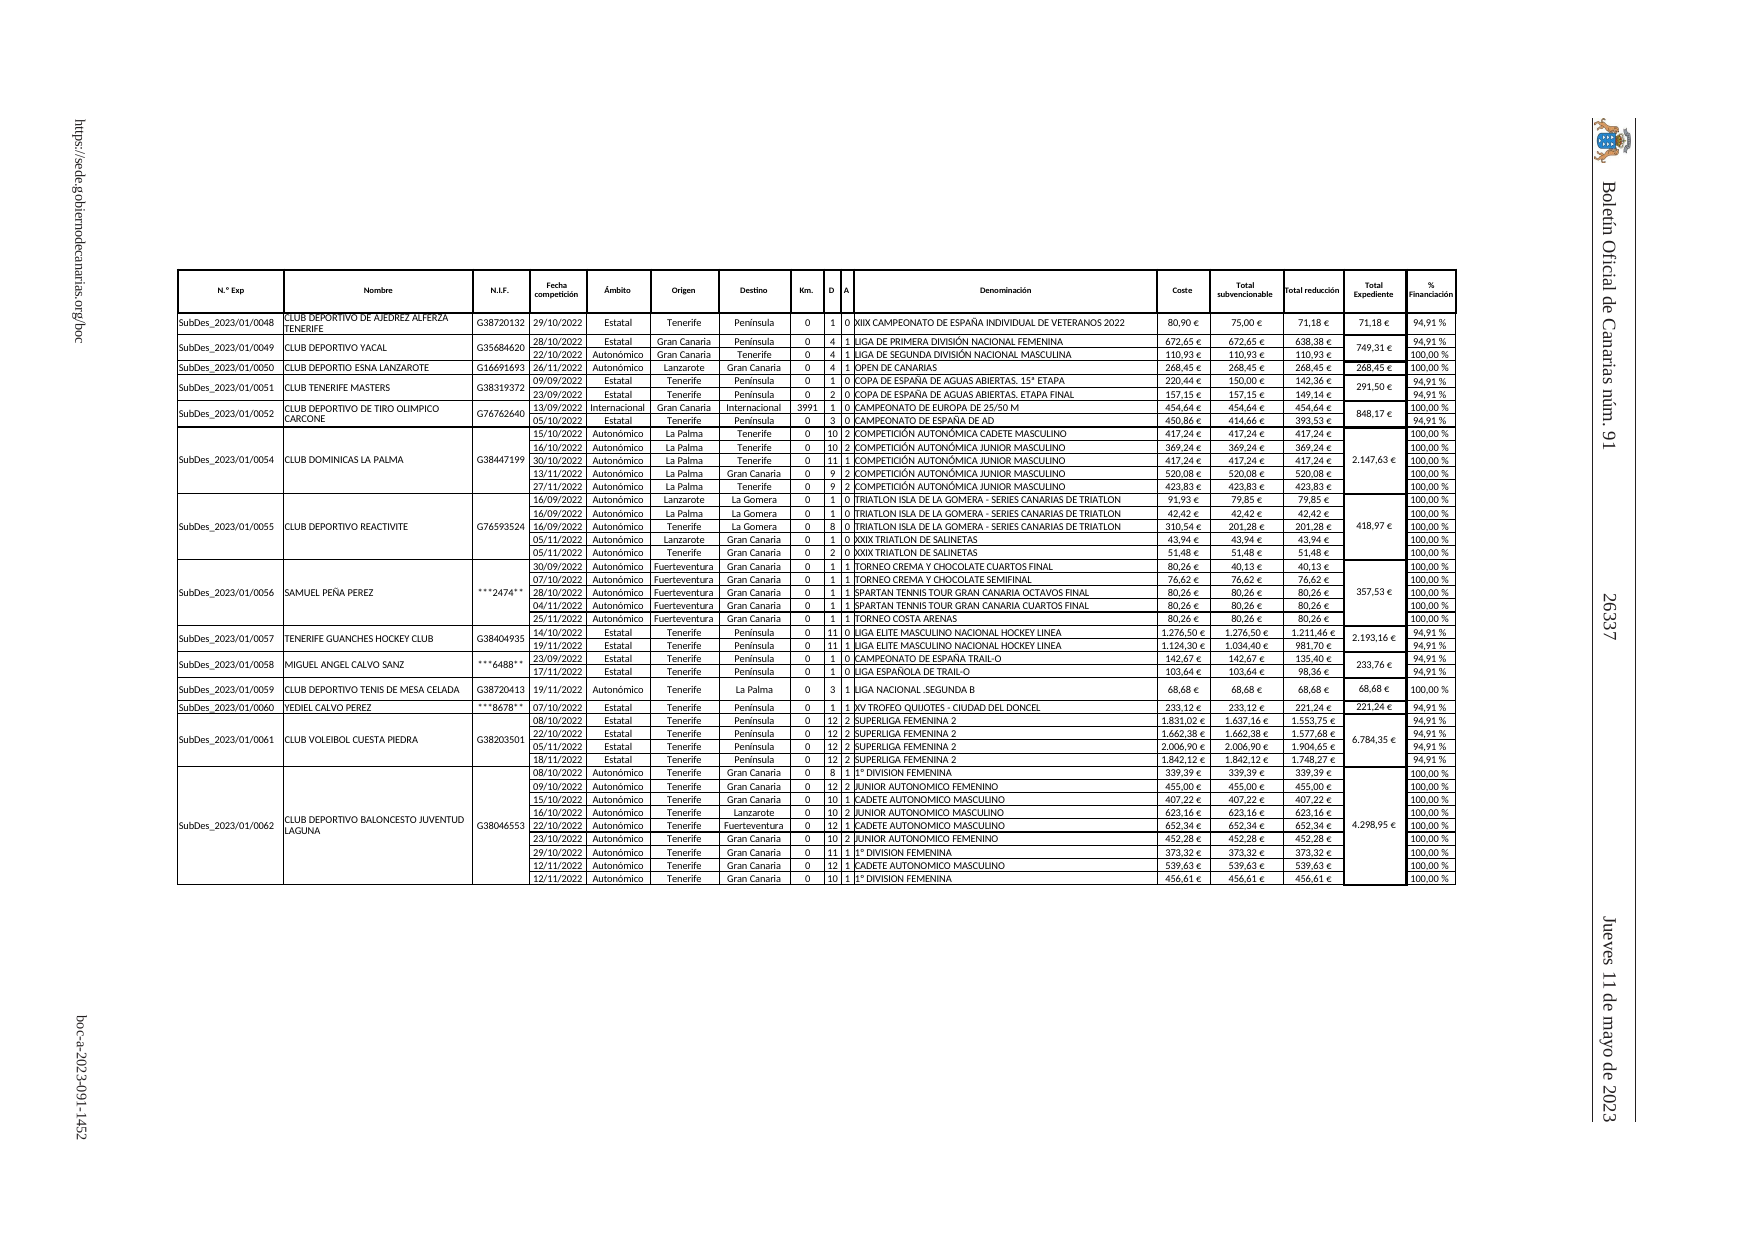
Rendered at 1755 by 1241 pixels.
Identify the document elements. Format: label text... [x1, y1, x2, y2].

table_header Fecha competición [531, 271, 586, 312]
table_cell 4 [825, 335, 841, 347]
table_cell 100,00 % [1408, 573, 1455, 585]
table_cell 04/11/2022 [530, 599, 586, 611]
table_cell 1 [825, 533, 841, 545]
table_cell 30/09/2022 [530, 560, 586, 572]
table_cell La Gomera [720, 507, 790, 519]
table_cell YEDIEL CALVO PEREZ [284, 701, 472, 713]
table_cell 28/10/2022 [530, 586, 586, 598]
table_cell 100,00 % [1408, 819, 1455, 831]
table_cell 142,36 € [1284, 375, 1343, 387]
table_cell Internacional [587, 401, 650, 413]
table_cell 233,12 € [1211, 701, 1283, 713]
table_cell 2 [842, 428, 854, 439]
table_cell 05/11/2022 [530, 740, 586, 752]
table_cell CAMPEONATO DE EUROPA DE 25/50 M [855, 401, 1157, 413]
table_cell 05/11/2022 [530, 546, 586, 558]
table_cell Lanzarote [651, 494, 719, 506]
table_cell 51,48 € [1211, 546, 1283, 558]
table_cell 94,91 % [1408, 740, 1455, 752]
table_cell Tenerife [651, 714, 719, 726]
table_cell Fuerteventura [651, 613, 719, 624]
table_cell Autonómico [587, 833, 650, 845]
table_cell Tenerife [651, 740, 719, 752]
table_cell 2.006,90 € [1211, 740, 1283, 752]
table_cell SubDes_2023/01/0048 [178, 314, 283, 334]
table_cell Autonómico [587, 533, 650, 545]
table_cell SubDes_2023/01/0055 [178, 494, 283, 558]
table_cell Autonómico [587, 793, 650, 805]
table_cell 1 [842, 335, 854, 347]
table_cell 0 [791, 480, 824, 492]
table_cell Gran Canaria [651, 348, 719, 360]
table_cell SUPERLIGA FEMENINA 2 [855, 740, 1157, 752]
table_cell Fuerteventura [651, 573, 719, 585]
table_cell Península [720, 727, 790, 739]
table_cell 94,91 % [1408, 314, 1455, 334]
table_cell Tenerife [651, 767, 719, 779]
table_cell Tenerife [651, 846, 719, 858]
table_cell SubDes_2023/01/0054 [178, 428, 283, 492]
table_cell 12 [825, 727, 841, 739]
table_cell 1.748,27 € [1284, 754, 1343, 766]
table_header Nombre [285, 271, 472, 312]
table_cell COMPETICIÓN AUTONÓMICA JUNIOR MASCULINO [855, 467, 1157, 479]
table_cell G38203501 [473, 714, 529, 766]
table_cell 1.831,02 € [1158, 714, 1210, 726]
table_cell Estatal [587, 414, 650, 426]
table_cell Tenerife [720, 428, 790, 439]
table_cell 94,91 % [1408, 375, 1455, 387]
table_cell 0 [791, 714, 824, 726]
table_cell 30/10/2022 [530, 454, 586, 466]
table_cell 07/10/2022 [530, 573, 586, 585]
table_cell 42,42 € [1158, 507, 1210, 519]
table_cell 11 [825, 454, 841, 466]
table_cell 452,28 € [1211, 833, 1283, 845]
table_cell 369,24 € [1284, 441, 1343, 453]
table_cell 452,28 € [1284, 833, 1343, 845]
table_cell 393,53 € [1284, 414, 1343, 426]
table_cell 23/09/2022 [530, 652, 586, 664]
table_cell 40,13 € [1211, 560, 1283, 572]
table_cell 75,00 € [1211, 314, 1283, 334]
table_cell 0 [791, 467, 824, 479]
table_cell 68,68 € [1158, 678, 1210, 699]
table_cell 8 [825, 767, 841, 779]
table_cell 6.784,35 € [1345, 715, 1405, 766]
table_cell Estatal [587, 652, 650, 664]
table_cell 43,94 € [1211, 533, 1283, 545]
table_cell 749,31 € [1345, 336, 1405, 360]
table_cell 221,24 € [1284, 701, 1343, 713]
table_cell 12 [825, 714, 841, 726]
table_cell 1 [825, 665, 841, 677]
table_header Ámbito [588, 271, 650, 312]
table_cell 42,42 € [1211, 507, 1283, 519]
table_cell 43,94 € [1284, 533, 1343, 545]
table_cell 100,00 % [1408, 678, 1455, 699]
table_cell Gran Canaria [720, 767, 790, 779]
table_cell Tenerife [651, 859, 719, 871]
table_cell Estatal [587, 665, 650, 677]
table_cell 29/10/2022 [530, 846, 586, 858]
table_cell G38720132 [473, 314, 529, 334]
table_cell 16/10/2022 [530, 441, 586, 453]
table_cell 1 [825, 314, 841, 334]
table_cell 103,64 € [1158, 665, 1210, 677]
table_cell 1 [842, 819, 854, 831]
table_cell OPEN DE CANARIAS [855, 361, 1157, 373]
table_cell 0 [791, 573, 824, 585]
table_cell 1º DIVISION FEMENINA [855, 767, 1157, 779]
text https://sede.gobiernodecanarias.org/boc [72, 119, 89, 353]
table_cell 135,40 € [1284, 652, 1343, 664]
table_cell ***8678** [473, 701, 529, 713]
table_cell 1 [842, 701, 854, 713]
table_cell 23/10/2022 [530, 833, 586, 845]
table_cell Tenerife [720, 454, 790, 466]
table_cell 80,26 € [1211, 599, 1283, 611]
table_cell 0 [791, 819, 824, 831]
table_cell 539,63 € [1284, 859, 1343, 871]
table_cell CADETE AUTONOMICO MASCULINO [855, 793, 1157, 805]
table_cell Gran Canaria [651, 335, 719, 347]
table_cell LIGA DE PRIMERA DIVISIÓN NACIONAL FEMENINA [855, 335, 1157, 347]
table_cell LIGA ELITE MASCULINO NACIONAL HOCKEY LINEA [855, 626, 1157, 638]
table_cell Tenerife [720, 348, 790, 360]
table_cell 79,85 € [1211, 494, 1283, 506]
table_cell 1 [825, 401, 841, 413]
table_cell Tenerife [651, 626, 719, 638]
table_cell 0 [791, 626, 824, 638]
table_cell 94,91 % [1408, 414, 1455, 426]
table_cell 100,00 % [1408, 793, 1455, 805]
table_header Denominación [855, 271, 1156, 312]
table_cell Tenerife [651, 314, 719, 334]
table_cell 1 [842, 872, 854, 884]
table_cell Tenerife [651, 414, 719, 426]
table_cell 1.034,40 € [1211, 639, 1283, 651]
table_cell Autonómico [587, 767, 650, 779]
table_cell Tenerife [651, 652, 719, 664]
table_cell 1.553,75 € [1284, 714, 1343, 726]
table_cell CLUB DEPORTIVO DE TIRO OLIMPICO CARCONE [284, 401, 472, 426]
table_cell 268,45 € [1158, 361, 1210, 373]
table_cell Estatal [587, 314, 650, 334]
table_cell 4 [825, 361, 841, 373]
table_cell XIIX CAMPEONATO DE ESPAÑA INDIVIDUAL DE VETERANOS 2022 [855, 314, 1157, 334]
table_cell 100,00 % [1408, 833, 1455, 845]
table_cell 142,67 € [1158, 652, 1210, 664]
table_cell Autonómico [587, 859, 650, 871]
table_cell 91,93 € [1158, 494, 1210, 506]
table_cell 1 [825, 586, 841, 598]
table_header N.I.F. [474, 271, 529, 312]
table_cell 10 [825, 833, 841, 845]
table_cell 0 [842, 414, 854, 426]
table_cell CLUB DOMINICAS LA PALMA [284, 428, 472, 492]
table_cell 40,13 € [1284, 560, 1343, 572]
table_cell Península [720, 375, 790, 387]
table_cell 13/09/2022 [530, 401, 586, 413]
table_cell Tenerife [651, 754, 719, 766]
table_cell Estatal [587, 727, 650, 739]
table_cell 0 [791, 701, 824, 713]
table_cell 100,00 % [1408, 480, 1455, 492]
table_cell 0 [842, 401, 854, 413]
table_cell 110,93 € [1211, 348, 1283, 360]
table_cell 25/11/2022 [530, 613, 586, 624]
table_cell 76,62 € [1158, 573, 1210, 585]
table_cell 1 [842, 846, 854, 858]
table_cell 672,65 € [1211, 335, 1283, 347]
table_cell 94,91 % [1408, 652, 1455, 664]
table_cell 1 [825, 507, 841, 519]
table_cell 94,91 % [1408, 626, 1455, 638]
table_cell 10 [825, 793, 841, 805]
table_cell 220,44 € [1158, 375, 1210, 387]
table_cell Autonómico [587, 846, 650, 858]
table_cell Tenerife [651, 780, 719, 792]
table_cell Autonómico [587, 467, 650, 479]
table_cell Península [720, 665, 790, 677]
table_cell 100,00 % [1408, 846, 1455, 858]
table_cell Tenerife [651, 806, 719, 818]
table_cell 11 [825, 626, 841, 638]
table_cell 981,70 € [1284, 639, 1343, 651]
table_cell CAMPEONATO DE ESPAÑA DE AD [855, 414, 1157, 426]
table_cell ***6488** [473, 652, 529, 677]
table_cell Autonómico [587, 494, 650, 506]
table_cell Fuerteventura [720, 819, 790, 831]
table_cell SubDes_2023/01/0059 [178, 678, 283, 699]
table_cell Gran Canaria [720, 613, 790, 624]
table_cell 417,24 € [1211, 454, 1283, 466]
table_cell 100,00 % [1408, 454, 1455, 466]
table_cell 12 [825, 754, 841, 766]
table_cell Internacional [720, 401, 790, 413]
table_cell 12 [825, 740, 841, 752]
table_cell 414,66 € [1211, 414, 1283, 426]
table_cell 652,34 € [1211, 819, 1283, 831]
table_cell 0 [791, 533, 824, 545]
table_cell Estatal [587, 714, 650, 726]
table_cell 2 [825, 388, 841, 400]
table_cell 0 [791, 414, 824, 426]
table_cell 100,00 % [1408, 872, 1455, 884]
table_cell 23/09/2022 [530, 388, 586, 400]
table_cell 0 [791, 806, 824, 818]
table_cell 71,18 € [1284, 314, 1343, 334]
table_cell TRIATLON ISLA DE LA GOMERA - SERIES CANARIAS DE TRIATLON [855, 520, 1157, 532]
table_cell 150,00 € [1211, 375, 1283, 387]
table_cell Península [720, 652, 790, 664]
table_cell Península [720, 701, 790, 713]
table_cell SubDes_2023/01/0057 [178, 626, 283, 651]
table_cell 539,63 € [1158, 859, 1210, 871]
table_cell 638,38 € [1284, 335, 1343, 347]
table_cell COPA DE ESPAÑA DE AGUAS ABIERTAS. ETAPA FINAL [855, 388, 1157, 400]
table_cell G38046553 [473, 767, 529, 884]
table_cell 520,08 € [1211, 467, 1283, 479]
table_cell 1.662,38 € [1158, 727, 1210, 739]
table_cell 455,00 € [1158, 780, 1210, 792]
table_cell 68,68 € [1284, 678, 1343, 699]
table_cell 2 [842, 441, 854, 453]
table_cell 0 [791, 388, 824, 400]
table_cell 1.211,46 € [1284, 626, 1343, 638]
table_cell 19/11/2022 [530, 678, 586, 699]
table_cell 0 [791, 639, 824, 651]
table_cell 407,22 € [1284, 793, 1343, 805]
table_cell 1.842,12 € [1158, 754, 1210, 766]
table_cell Fuerteventura [651, 586, 719, 598]
table_cell 0 [791, 560, 824, 572]
table_cell 80,26 € [1211, 586, 1283, 598]
table_cell SubDes_2023/01/0056 [178, 560, 283, 624]
table_cell 0 [791, 727, 824, 739]
table_cell 291,50 € [1345, 376, 1405, 400]
table_cell 369,24 € [1211, 441, 1283, 453]
table_cell SubDes_2023/01/0061 [178, 714, 283, 766]
table_cell 07/10/2022 [530, 701, 586, 713]
table_cell 16/10/2022 [530, 806, 586, 818]
table_cell 3 [825, 678, 841, 699]
table_cell COMPETICIÓN AUTONÓMICA CADETE MASCULINO [855, 428, 1157, 439]
table_cell 423,83 € [1211, 480, 1283, 492]
table_cell 2 [842, 467, 854, 479]
table_cell 100,00 % [1408, 586, 1455, 598]
table_cell COPA DE ESPAÑA DE AGUAS ABIERTAS. 15ª ETAPA [855, 375, 1157, 387]
table_cell 80,26 € [1158, 586, 1210, 598]
table_cell 418,97 € [1345, 495, 1405, 558]
table_cell 2 [842, 727, 854, 739]
table_cell 0 [791, 780, 824, 792]
table_cell Gran Canaria [720, 586, 790, 598]
table_cell 0 [791, 314, 824, 334]
table_cell 94,91 % [1408, 754, 1455, 766]
table_cell CLUB DEPORTIVO DE AJEDREZ ALFERZA TENERIFE [284, 314, 472, 334]
table_cell 423,83 € [1284, 480, 1343, 492]
table_cell 05/11/2022 [530, 533, 586, 545]
table_cell 268,45 € [1211, 361, 1283, 373]
table_cell 0 [791, 375, 824, 387]
table_cell Gran Canaria [720, 533, 790, 545]
table_cell CADETE AUTONOMICO MASCULINO [855, 859, 1157, 871]
table_cell 0 [842, 507, 854, 519]
table_cell 1 [825, 613, 841, 624]
table_cell CADETE AUTONOMICO MASCULINO [855, 819, 1157, 831]
table_cell 2 [842, 714, 854, 726]
table_cell Tenerife [651, 819, 719, 831]
table_cell Península [720, 639, 790, 651]
table_cell G16691693 [473, 361, 529, 373]
table_cell 652,34 € [1284, 819, 1343, 831]
table_cell 623,16 € [1158, 806, 1210, 818]
table_cell 1º DIVISION FEMENINA [855, 846, 1157, 858]
table_cell 11 [825, 846, 841, 858]
table_cell 2 [842, 480, 854, 492]
table_cell 0 [842, 665, 854, 677]
table_cell Estatal [587, 626, 650, 638]
table_cell 0 [791, 335, 824, 347]
table_cell 9 [825, 480, 841, 492]
table_cell 520,08 € [1158, 467, 1210, 479]
table_cell 0 [791, 599, 824, 611]
table_cell 42,42 € [1284, 507, 1343, 519]
table_cell 1.124,30 € [1158, 639, 1210, 651]
table_cell Gran Canaria [720, 546, 790, 558]
table_cell 357,53 € [1345, 561, 1405, 624]
table_cell 12/11/2022 [530, 859, 586, 871]
table_cell 100,00 % [1408, 507, 1455, 519]
table_cell Autonómico [587, 480, 650, 492]
table_cell 456,61 € [1284, 872, 1343, 884]
table_cell Autonómico [587, 872, 650, 884]
table_cell Gran Canaria [720, 780, 790, 792]
table_cell 157,15 € [1211, 388, 1283, 400]
table_cell Tenerife [651, 520, 719, 532]
table_cell Tenerife [651, 639, 719, 651]
table_cell 100,00 % [1408, 546, 1455, 558]
table_cell 100,00 % [1408, 767, 1455, 779]
table_cell 672,65 € [1158, 335, 1210, 347]
table_cell 423,83 € [1158, 480, 1210, 492]
table_cell 94,91 % [1408, 665, 1455, 677]
table_cell 51,48 € [1284, 546, 1343, 558]
table_header N.º Exp [179, 271, 283, 312]
table_cell CLUB DEPORTIVO REACTIVITE [284, 494, 472, 558]
table_cell 2.193,16 € [1345, 627, 1405, 651]
table_header Total reducción [1285, 271, 1343, 312]
table_cell La Palma [720, 678, 790, 699]
table_cell 10 [825, 441, 841, 453]
table_cell SubDes_2023/01/0062 [178, 767, 283, 884]
table_cell 417,24 € [1211, 428, 1283, 439]
table_cell 9 [825, 467, 841, 479]
table_cell La Gomera [720, 494, 790, 506]
table_cell 417,24 € [1158, 454, 1210, 466]
table_cell 454,64 € [1211, 401, 1283, 413]
table_cell Tenerife [651, 546, 719, 558]
table_cell SubDes_2023/01/0058 [178, 652, 283, 677]
table_cell SPARTAN TENNIS TOUR GRAN CANARIA CUARTOS FINAL [855, 599, 1157, 611]
table_cell 454,64 € [1158, 401, 1210, 413]
table_cell 4 [825, 348, 841, 360]
table_cell 0 [791, 754, 824, 766]
table_cell 51,48 € [1158, 546, 1210, 558]
table_cell La Palma [651, 507, 719, 519]
table_cell CLUB TENERIFE MASTERS [284, 375, 472, 400]
table_cell SubDes_2023/01/0049 [178, 335, 283, 360]
table_cell TENERIFE GUANCHES HOCKEY CLUB [284, 626, 472, 651]
table_cell 1.637,16 € [1211, 714, 1283, 726]
table_cell Lanzarote [720, 806, 790, 818]
table_cell 0 [791, 428, 824, 439]
table_cell 520,08 € [1284, 467, 1343, 479]
table_cell 0 [791, 846, 824, 858]
table_cell G38447199 [473, 428, 529, 492]
table_cell 22/10/2022 [530, 348, 586, 360]
table_cell 452,28 € [1158, 833, 1210, 845]
table_cell 0 [791, 507, 824, 519]
table_cell 100,00 % [1408, 467, 1455, 479]
table_cell 17/11/2022 [530, 665, 586, 677]
table_cell 1.662,38 € [1211, 727, 1283, 739]
table_cell 268,45 € [1284, 361, 1343, 373]
table_cell 0 [842, 494, 854, 506]
table_cell 2.006,90 € [1158, 740, 1210, 752]
table_cell 12/11/2022 [530, 872, 586, 884]
table_cell 80,26 € [1158, 599, 1210, 611]
table_cell 456,61 € [1158, 872, 1210, 884]
table_cell Gran Canaria [720, 833, 790, 845]
table_cell 142,67 € [1211, 652, 1283, 664]
table_cell Península [720, 626, 790, 638]
table_cell TORNEO CREMA Y CHOCOLATE CUARTOS FINAL [855, 560, 1157, 572]
table_cell SUPERLIGA FEMENINA 2 [855, 714, 1157, 726]
table_cell 0 [842, 314, 854, 334]
table_cell 0 [842, 546, 854, 558]
table_cell 08/10/2022 [530, 767, 586, 779]
table_cell 12 [825, 859, 841, 871]
table_cell COMPETICIÓN AUTONÓMICA JUNIOR MASCULINO [855, 480, 1157, 492]
table_cell 29/10/2022 [530, 314, 586, 334]
table_cell La Palma [651, 480, 719, 492]
table_cell Gran Canaria [720, 560, 790, 572]
table_cell 22/10/2022 [530, 727, 586, 739]
table_cell 08/10/2022 [530, 714, 586, 726]
table_header A [842, 271, 853, 312]
table_cell 18/11/2022 [530, 754, 586, 766]
table_cell Autonómico [587, 546, 650, 558]
table_cell SAMUEL PEÑA PEREZ [284, 560, 472, 624]
table_cell 0 [791, 872, 824, 884]
table_cell 110,93 € [1284, 348, 1343, 360]
table_cell TORNEO COSTA ARENAS [855, 613, 1157, 624]
table_cell 1 [825, 560, 841, 572]
table_cell 407,22 € [1211, 793, 1283, 805]
table_cell 26/11/2022 [530, 361, 586, 373]
table_cell Lanzarote [651, 361, 719, 373]
table_cell Tenerife [651, 793, 719, 805]
table_cell 0 [842, 388, 854, 400]
table_cell 0 [791, 833, 824, 845]
table_cell 1 [842, 639, 854, 651]
table_cell 94,91 % [1408, 714, 1455, 726]
table_cell SUPERLIGA FEMENINA 2 [855, 754, 1157, 766]
table_cell 1 [842, 613, 854, 624]
table_cell 10 [825, 806, 841, 818]
table_cell 16/09/2022 [530, 520, 586, 532]
table_cell Península [720, 388, 790, 400]
table_cell Gran Canaria [720, 467, 790, 479]
table_header Total Expediente [1345, 271, 1405, 312]
table_cell 3 [825, 414, 841, 426]
table_cell 80,26 € [1284, 586, 1343, 598]
table_cell 0 [791, 613, 824, 624]
table_cell 1 [825, 599, 841, 611]
table_cell COMPETICIÓN AUTONÓMICA JUNIOR MASCULINO [855, 454, 1157, 466]
table_cell 652,34 € [1158, 819, 1210, 831]
table_cell Autonómico [587, 428, 650, 439]
table_cell Tenerife [720, 480, 790, 492]
table_cell LIGA NACIONAL .SEGUNDA B [855, 678, 1157, 699]
table_cell 27/11/2022 [530, 480, 586, 492]
table_cell 100,00 % [1408, 806, 1455, 818]
table_cell 2 [842, 740, 854, 752]
table_cell 22/10/2022 [530, 819, 586, 831]
table_cell 1 [842, 454, 854, 466]
table_cell CLUB VOLEIBOL CUESTA PIEDRA [284, 714, 472, 766]
table_cell 339,39 € [1158, 767, 1210, 779]
table_cell LIGA ELITE MASCULINO NACIONAL HOCKEY LINEA [855, 639, 1157, 651]
table_cell Estatal [587, 740, 650, 752]
table_cell La Palma [651, 428, 719, 439]
table_cell 4.298,95 € [1345, 768, 1405, 884]
table_cell CLUB DEPORTIVO TENIS DE MESA CELADA [284, 678, 472, 699]
table_cell 100,00 % [1408, 348, 1455, 360]
table_cell 1 [842, 793, 854, 805]
table_cell Estatal [587, 388, 650, 400]
table_cell 0 [791, 520, 824, 532]
table_cell SPARTAN TENNIS TOUR GRAN CANARIA OCTAVOS FINAL [855, 586, 1157, 598]
table_cell 1.577,68 € [1284, 727, 1343, 739]
table_cell 11 [825, 639, 841, 651]
table_cell JUNIOR AUTONOMICO FEMENINO [855, 780, 1157, 792]
table_cell SubDes_2023/01/0050 [178, 361, 283, 373]
table_cell CLUB DEPORTIVO YACAL [284, 335, 472, 360]
table_cell 0 [791, 767, 824, 779]
table_cell XXIX TRIATLON DE SALINETAS [855, 533, 1157, 545]
table_cell 623,16 € [1211, 806, 1283, 818]
table_cell Gran Canaria [720, 793, 790, 805]
table_cell La Gomera [720, 520, 790, 532]
table_cell Estatal [587, 639, 650, 651]
table_cell 0 [791, 586, 824, 598]
table_cell 100,00 % [1408, 401, 1455, 413]
table_cell 455,00 € [1211, 780, 1283, 792]
table_cell 1 [842, 859, 854, 871]
table_cell 110,93 € [1158, 348, 1210, 360]
table_cell Gran Canaria [720, 599, 790, 611]
table_cell 0 [842, 652, 854, 664]
table_cell 0 [791, 652, 824, 664]
table_cell 1.842,12 € [1211, 754, 1283, 766]
table_cell 373,32 € [1158, 846, 1210, 858]
table_cell Tenerife [651, 678, 719, 699]
table_header D [825, 271, 840, 312]
table_cell JUNIOR AUTONOMICO FEMENINO [855, 833, 1157, 845]
table_cell 455,00 € [1284, 780, 1343, 792]
table_cell Autonómico [587, 520, 650, 532]
table_cell Tenerife [651, 665, 719, 677]
table_cell 1.904,65 € [1284, 740, 1343, 752]
table_cell 3991 [791, 401, 824, 413]
table_cell 28/10/2022 [530, 335, 586, 347]
table_cell 76,62 € [1211, 573, 1283, 585]
table_cell 0 [791, 859, 824, 871]
text boc-a-2023-091-1452 [74, 1016, 91, 1145]
table_cell 0 [791, 348, 824, 360]
table_cell Gran Canaria [720, 846, 790, 858]
table_cell 12 [825, 819, 841, 831]
table_cell 2 [842, 754, 854, 766]
table_cell 15/10/2022 [530, 428, 586, 439]
table_cell 1 [842, 767, 854, 779]
table_cell 1 [825, 494, 841, 506]
table_cell CLUB DEPORTIVO BALONCESTO JUVENTUD LAGUNA [284, 767, 472, 884]
table_header Destino [720, 271, 790, 312]
table_cell 94,91 % [1408, 701, 1455, 713]
table_cell 369,24 € [1158, 441, 1210, 453]
table_cell 1 [825, 701, 841, 713]
table_cell 8 [825, 520, 841, 532]
table_cell 1 [825, 573, 841, 585]
table_cell 80,26 € [1158, 613, 1210, 624]
table_cell 157,15 € [1158, 388, 1210, 400]
table_cell Tenerife [651, 872, 719, 884]
table_cell 103,64 € [1211, 665, 1283, 677]
table_cell XV TROFEO QUIJOTES - CIUDAD DEL DONCEL [855, 701, 1157, 713]
table_cell 09/10/2022 [530, 780, 586, 792]
table_cell SubDes_2023/01/0060 [178, 701, 283, 713]
table_cell Península [720, 754, 790, 766]
table_header % Financiación [1408, 271, 1455, 312]
table_cell Autonómico [587, 586, 650, 598]
table_cell Autonómico [587, 806, 650, 818]
table_cell 10 [825, 428, 841, 439]
table_cell 1 [825, 652, 841, 664]
table_cell Península [720, 335, 790, 347]
table_cell 80,90 € [1158, 314, 1210, 334]
table_cell 2 [825, 546, 841, 558]
table_cell 100,00 % [1408, 361, 1455, 373]
table_cell Gran Canaria [720, 859, 790, 871]
table_cell 16/09/2022 [530, 507, 586, 519]
table_cell 450,86 € [1158, 414, 1210, 426]
table_cell 149,14 € [1284, 388, 1343, 400]
table_cell 05/10/2022 [530, 414, 586, 426]
table_cell 09/09/2022 [530, 375, 586, 387]
table_cell 80,26 € [1284, 599, 1343, 611]
table_cell 0 [791, 441, 824, 453]
table_cell 94,91 % [1408, 388, 1455, 400]
table_header Total subvencionable [1211, 271, 1283, 312]
table_cell 2.147,63 € [1345, 429, 1405, 492]
table_cell 454,64 € [1284, 401, 1343, 413]
table_cell LIGA ESPAÑOLA DE TRAIL-O [855, 665, 1157, 677]
table_cell 0 [791, 494, 824, 506]
table_cell G38404935 [473, 626, 529, 651]
table_cell Autonómico [587, 780, 650, 792]
table_cell SubDes_2023/01/0051 [178, 375, 283, 400]
table_cell Península [720, 314, 790, 334]
table_cell Estatal [587, 754, 650, 766]
table_cell TORNEO CREMA Y CHOCOLATE SEMIFINAL [855, 573, 1157, 585]
table_cell 0 [791, 454, 824, 466]
table_cell 0 [791, 740, 824, 752]
table_cell Autonómico [587, 361, 650, 373]
table_cell 80,26 € [1284, 613, 1343, 624]
table_cell Autonómico [587, 454, 650, 466]
table_cell Fuerteventura [651, 599, 719, 611]
table_cell 1 [825, 375, 841, 387]
table_cell 14/10/2022 [530, 626, 586, 638]
table_cell La Palma [651, 467, 719, 479]
table_cell Estatal [587, 335, 650, 347]
table_cell 43,94 € [1158, 533, 1210, 545]
table_cell 407,22 € [1158, 793, 1210, 805]
table_cell MIGUEL ANGEL CALVO SANZ [284, 652, 472, 677]
table_cell XXIX TRIATLON DE SALINETAS [855, 546, 1157, 558]
table_header Origen [652, 271, 718, 312]
table_cell 1.276,50 € [1211, 626, 1283, 638]
table_cell 0 [791, 546, 824, 558]
table_cell 1 [842, 586, 854, 598]
table_cell 1 [842, 678, 854, 699]
table_cell Estatal [587, 701, 650, 713]
table_cell 268,45 € [1345, 363, 1405, 373]
table_cell 100,00 % [1408, 599, 1455, 611]
table_cell 100,00 % [1408, 520, 1455, 532]
text Boletín Oficial de Canarias núm. 91 [1599, 181, 1620, 453]
table_cell 233,12 € [1158, 701, 1210, 713]
table_cell Tenerife [651, 375, 719, 387]
table_cell Tenerife [651, 833, 719, 845]
table_cell 100,00 % [1408, 560, 1455, 572]
table_cell 10 [825, 872, 841, 884]
table_cell 76,62 € [1284, 573, 1343, 585]
table_cell G76593524 [473, 494, 529, 558]
table_cell 339,39 € [1211, 767, 1283, 779]
table_cell 100,00 % [1408, 441, 1455, 453]
table_cell Península [720, 740, 790, 752]
table_cell Autonómico [587, 678, 650, 699]
table_cell 623,16 € [1284, 806, 1343, 818]
table_cell 201,28 € [1211, 520, 1283, 532]
table_cell 0 [842, 626, 854, 638]
table_cell 1 [842, 599, 854, 611]
table_cell 100,00 % [1408, 613, 1455, 624]
table_cell Autonómico [587, 599, 650, 611]
table_cell Autonómico [587, 613, 650, 624]
table_cell Autonómico [587, 573, 650, 585]
table_cell TRIATLON ISLA DE LA GOMERA - SERIES CANARIAS DE TRIATLON [855, 507, 1157, 519]
table_cell 1.276,50 € [1158, 626, 1210, 638]
table_cell Península [720, 714, 790, 726]
table_cell 848,17 € [1345, 402, 1405, 426]
table_cell 373,32 € [1211, 846, 1283, 858]
table_cell Tenerife [651, 388, 719, 400]
table_cell 0 [791, 361, 824, 373]
table_header Coste [1158, 271, 1209, 312]
table_cell Gran Canaria [720, 872, 790, 884]
table_cell Península [720, 414, 790, 426]
table_cell 0 [791, 678, 824, 699]
table_cell Tenerife [720, 441, 790, 453]
table_cell 2 [842, 833, 854, 845]
table_cell Estatal [587, 375, 650, 387]
table_cell 310,54 € [1158, 520, 1210, 532]
table_cell 1 [842, 560, 854, 572]
table_cell 1 [842, 361, 854, 373]
table_cell 1º DIVISION FEMENINA [855, 872, 1157, 884]
table_cell 0 [791, 665, 824, 677]
table_cell 94,91 % [1408, 727, 1455, 739]
table_cell G38319372 [473, 375, 529, 400]
table_cell 16/09/2022 [530, 494, 586, 506]
table_cell 1 [842, 573, 854, 585]
table_cell 19/11/2022 [530, 639, 586, 651]
table_cell 417,24 € [1158, 428, 1210, 439]
table_cell G38720413 [473, 678, 529, 699]
table_cell 456,61 € [1211, 872, 1283, 884]
table_cell 79,85 € [1284, 494, 1343, 506]
table_cell ***2474** [473, 560, 529, 624]
table_cell 13/11/2022 [530, 467, 586, 479]
table_cell 12 [825, 780, 841, 792]
table_cell Gran Canaria [720, 573, 790, 585]
table_cell 2 [842, 780, 854, 792]
table_cell JUNIOR AUTONOMICO MASCULINO [855, 806, 1157, 818]
table_cell 100,00 % [1408, 859, 1455, 871]
table_cell 100,00 % [1408, 494, 1455, 506]
table_cell 221,24 € [1345, 702, 1405, 713]
table_cell 539,63 € [1211, 859, 1283, 871]
table_cell CLUB DEPORTIO ESNA LANZAROTE [284, 361, 472, 373]
table_cell 233,76 € [1345, 653, 1405, 677]
table_cell 1 [842, 348, 854, 360]
table_cell SubDes_2023/01/0052 [178, 401, 283, 426]
table_cell 0 [842, 520, 854, 532]
table_cell G35684620 [473, 335, 529, 360]
table_cell TRIATLON ISLA DE LA GOMERA - SERIES CANARIAS DE TRIATLON [855, 494, 1157, 506]
table_cell Gran Canaria [651, 401, 719, 413]
table_cell 373,32 € [1284, 846, 1343, 858]
table_cell 0 [791, 793, 824, 805]
table_cell 100,00 % [1408, 533, 1455, 545]
table_cell Tenerife [651, 701, 719, 713]
table_cell Autonómico [587, 348, 650, 360]
table_cell Lanzarote [651, 533, 719, 545]
text Jueves 11 de mayo de 2023 [1600, 916, 1621, 1124]
table_cell La Palma [651, 441, 719, 453]
table_cell 15/10/2022 [530, 793, 586, 805]
table_cell COMPETICIÓN AUTONÓMICA JUNIOR MASCULINO [855, 441, 1157, 453]
table_cell LIGA DE SEGUNDA DIVISIÓN NACIONAL MASCULINA [855, 348, 1157, 360]
table_cell Autonómico [587, 560, 650, 572]
table_cell 68,68 € [1211, 678, 1283, 699]
table_header Km. [792, 271, 823, 312]
table_cell 100,00 % [1408, 780, 1455, 792]
text 26337 [1600, 593, 1621, 642]
table_cell Autonómico [587, 507, 650, 519]
table_cell CAMPEONATO DE ESPAÑA TRAIL-O [855, 652, 1157, 664]
table_cell Gran Canaria [720, 361, 790, 373]
table_cell 100,00 % [1408, 428, 1455, 439]
table_cell 0 [842, 375, 854, 387]
table_cell 339,39 € [1284, 767, 1343, 779]
table_cell 68,68 € [1345, 679, 1405, 699]
table_cell Autonómico [587, 819, 650, 831]
table_cell 417,24 € [1284, 454, 1343, 466]
table_cell 98,36 € [1284, 665, 1343, 677]
table_cell Autonómico [587, 441, 650, 453]
table_cell 201,28 € [1284, 520, 1343, 532]
table_cell 417,24 € [1284, 428, 1343, 439]
table_cell 94,91 % [1408, 335, 1455, 347]
table_cell 94,91 % [1408, 639, 1455, 651]
table_cell 71,18 € [1345, 314, 1405, 334]
table_cell SUPERLIGA FEMENINA 2 [855, 727, 1157, 739]
table_cell 2 [842, 806, 854, 818]
table_cell G76762640 [473, 401, 529, 426]
table_cell 80,26 € [1211, 613, 1283, 624]
table_cell 80,26 € [1158, 560, 1210, 572]
table_cell Tenerife [651, 727, 719, 739]
table_cell 0 [842, 533, 854, 545]
table_cell La Palma [651, 454, 719, 466]
table_cell Fuerteventura [651, 560, 719, 572]
